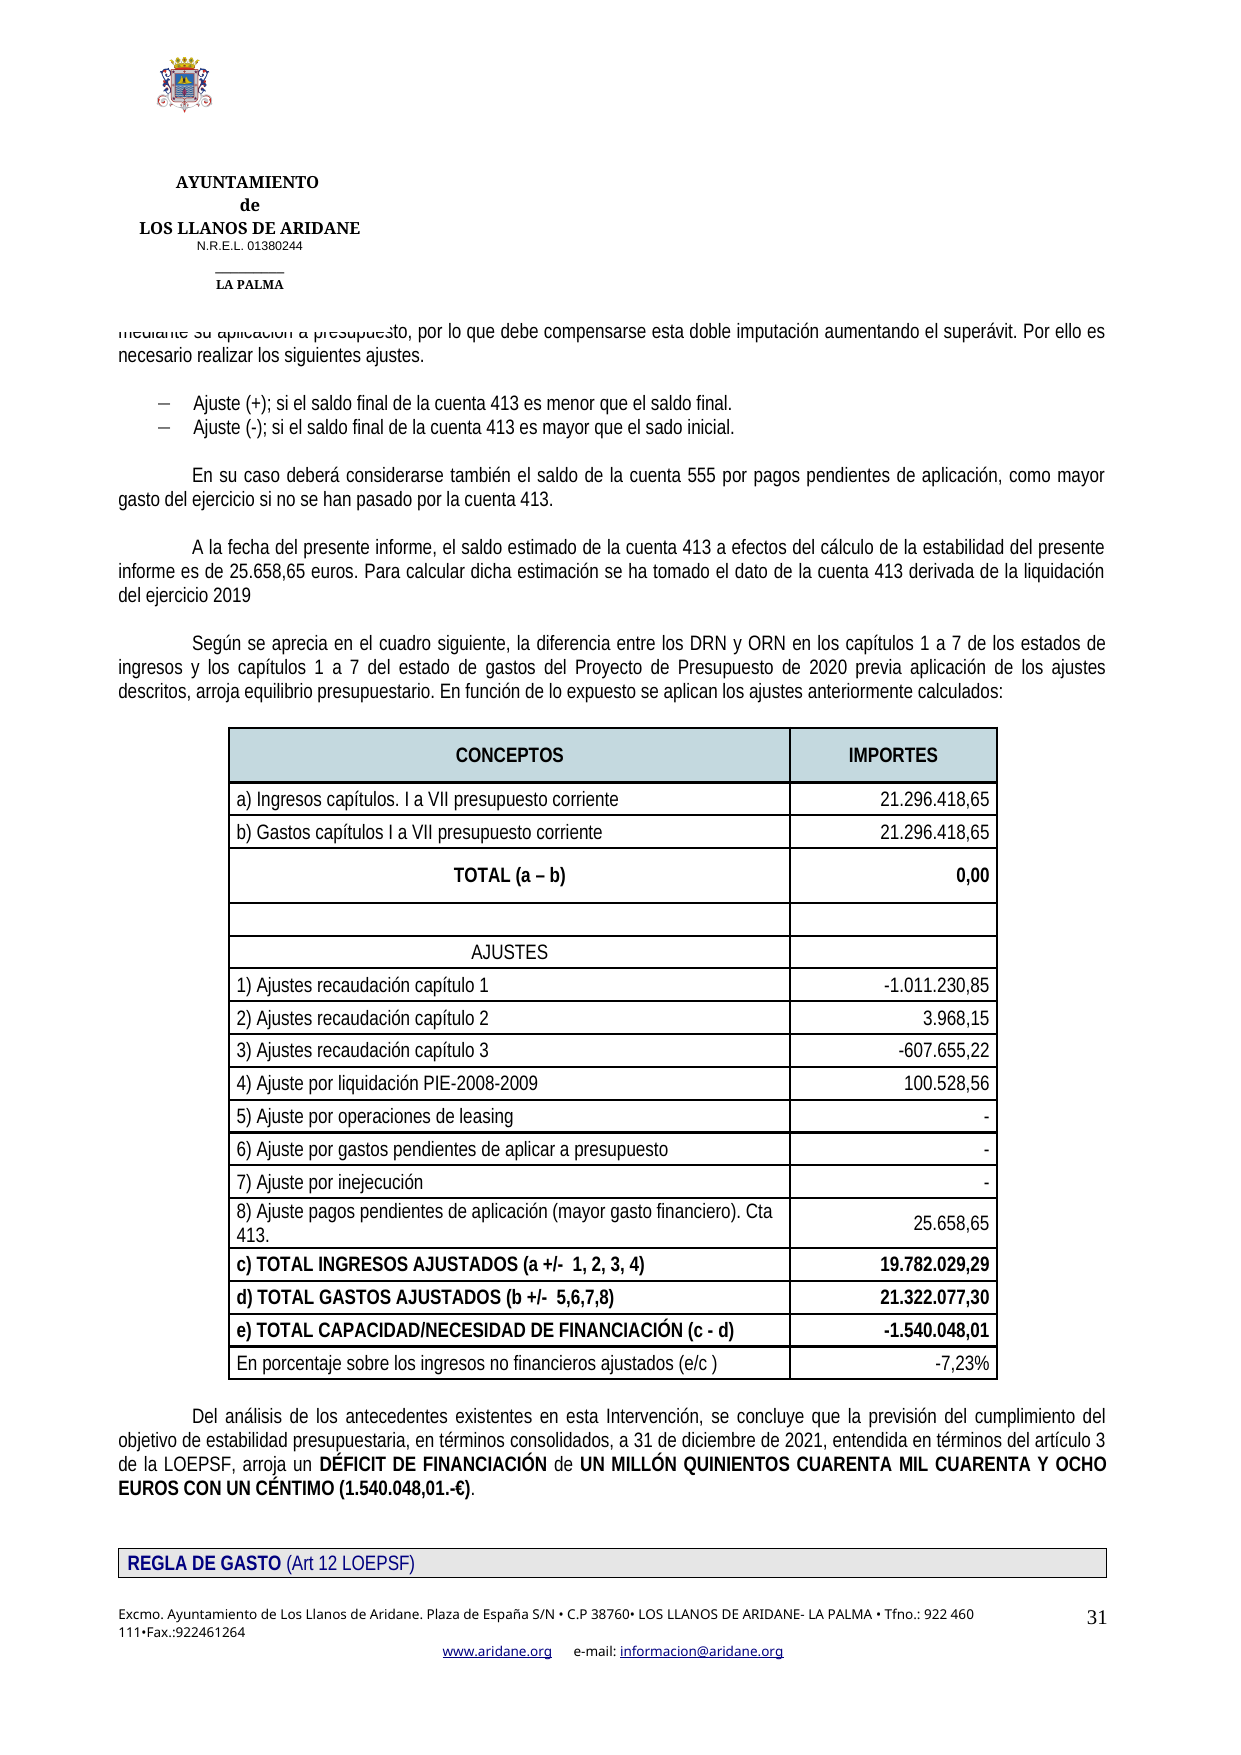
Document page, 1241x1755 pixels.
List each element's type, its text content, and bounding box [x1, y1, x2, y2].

table_cell c) TOTAL INGRESOS AJUSTADOS (a +/- 1, 2, 3, 4) [230, 1249, 789, 1280]
table_cell 3.968,15 [791, 1002, 996, 1033]
table_cell 21.296.418,65 [791, 784, 996, 814]
table_header IMPORTES [791, 729, 996, 781]
table_cell 5) Ajuste por operaciones de leasing [230, 1101, 789, 1131]
text Según se aprecia en el cuadro siguiente, la diferencia entre los DRN y ORN en los capítulos 1 a 7 de los estados de ingresos y los capítulos 1 a 7 del estado de gastos del Proyecto de Presupuesto de 2020 previa aplicación de los ajustes descritos, arroja equilibrio presupuestario. En función de lo expuesto se aplican los ajustes anteriormente calculados: [118, 631, 1107, 703]
table_cell En porcentaje sobre los ingresos no financieros ajustados (e/c ) [230, 1348, 789, 1378]
table_cell 4) Ajuste por liquidación PIE-2008-2009 [230, 1068, 789, 1098]
text REGLA DE GASTO (Art 12 LOEPSF) [119, 1549, 1106, 1577]
table_cell - [791, 1101, 996, 1131]
text A la fecha del presente informe, el saldo estimado de la cuenta 413 a efectos del cálculo de la estabilidad del presente informe es de 25.658,65 euros. Para calcular dicha estimación se ha tomado el dato de la cuenta 413 derivada de la liquidación del ejercicio 2019 [118, 535, 1107, 607]
table_cell 6) Ajuste por gastos pendientes de aplicar a presupuesto [230, 1134, 789, 1164]
table_cell 1) Ajustes recaudación capítulo 1 [230, 969, 789, 1000]
table_cell -1.540.048,01 [791, 1315, 996, 1345]
table_cell 25.658,65 [791, 1199, 996, 1247]
table_cell [230, 904, 789, 934]
table_cell TOTAL (a – b) [230, 849, 789, 902]
table_cell [791, 937, 996, 967]
table_cell -1.011.230,85 [791, 969, 996, 1000]
table_cell 3) Ajustes recaudación capítulo 3 [230, 1035, 789, 1066]
table_cell d) TOTAL GASTOS AJUSTADOS (b +/- 5,6,7,8) [230, 1282, 789, 1313]
table_cell - [791, 1166, 996, 1197]
table_cell -7,23% [791, 1348, 996, 1378]
table_cell e) TOTAL CAPACIDAD/NECESIDAD DE FINANCIACIÓN (c - d) [230, 1315, 789, 1345]
table_cell - [791, 1134, 996, 1164]
table_cell 8) Ajuste pagos pendientes de aplicación (mayor gasto financiero). Cta 413. [230, 1199, 789, 1247]
table_cell a) Ingresos capítulos. I a VII presupuesto corriente [230, 784, 789, 814]
table_header CONCEPTOS [230, 729, 789, 781]
table_cell 7) Ajuste por inejecución [230, 1166, 789, 1197]
text En su caso deberá considerarse también el saldo de la cuenta 555 por pagos pendientes de aplicación, como mayor gasto del ejercicio si no se han pasado por la cuenta 413. [118, 463, 1107, 511]
list Ajuste (+); si el saldo final de la cuenta 413 es menor que el saldo final. [156, 391, 1107, 415]
table_cell 21.322.077,30 [791, 1282, 996, 1313]
table_cell 21.296.418,65 [791, 816, 996, 847]
table_cell 0,00 [791, 849, 996, 902]
list Ajuste (-); si el saldo final de la cuenta 413 es mayor que el sado inicial. [156, 415, 1107, 439]
table_cell 100.528,56 [791, 1068, 996, 1098]
table_cell b) Gastos capítulos I a VII presupuesto corriente [230, 816, 789, 847]
table_cell -607.655,22 [791, 1035, 996, 1066]
table_cell 19.782.029,29 [791, 1249, 996, 1280]
text mediante su aplicación a presupuesto, por lo que debe compensarse esta doble imputación aumentando el superávit. Por ello es necesario realizar los siguientes ajustes. [118, 319, 1107, 367]
text Del análisis de los antecedentes existentes en esta Intervención, se concluye que la previsión del cumplimiento del objetivo de estabilidad presupuestaria, en términos consolidados, a 31 de diciembre de 2021, entendida en términos del artículo 3 de la LOEPSF, arroja un DÉFICIT DE FINANCIACIÓN de UN MILLÓN QUINIENTOS CUARENTA MIL CUARENTA Y OCHO EUROS CON UN CÉNTIMO (1.540.048,01.-€). [118, 1404, 1107, 1500]
table_cell [791, 904, 996, 934]
table_cell AJUSTES [230, 937, 789, 967]
table_cell 2) Ajustes recaudación capítulo 2 [230, 1002, 789, 1033]
